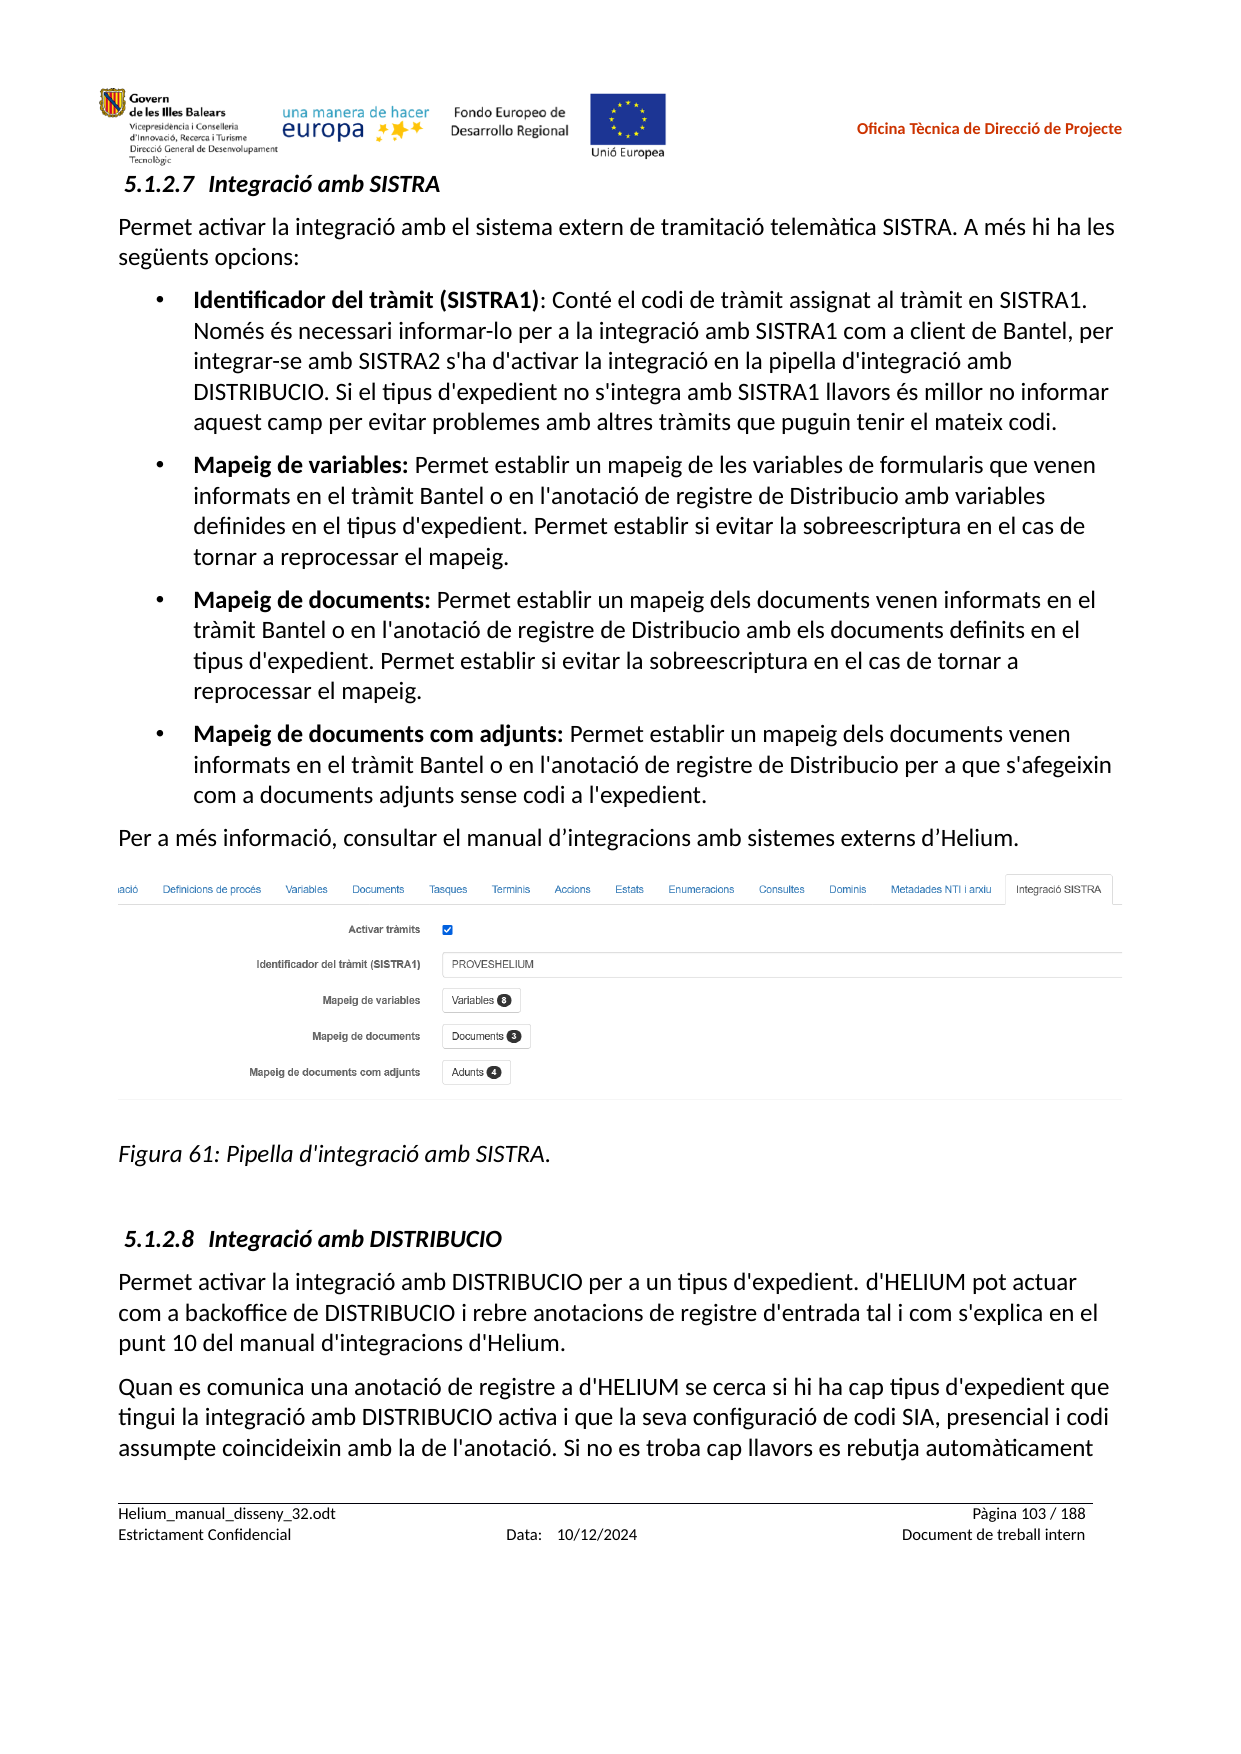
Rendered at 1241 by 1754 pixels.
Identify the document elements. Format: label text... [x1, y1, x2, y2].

subtitle Integració amb SISTRA [118, 168, 1122, 198]
list Mapeig de documents: Permet establir un mapeig dels documents venen informats en el tràmit Bantel o en l'anotació de registre de Distribucio amb els documents definits en el tipus d'expedient. Permet establir si evitar la sobreescriptura en el cas de tornar a reprocessar el mapeig. [156, 584, 1122, 706]
text Permet activar la integració amb el sistema extern de tramitació telemàtica SISTRA. A més hi ha les següents opcions: [118, 211, 1122, 272]
text Per a més informació, consultar el manual d’integracions amb sistemes externs d’Helium. [118, 823, 1122, 853]
list Mapeig de variables: Permet establir un mapeig de les variables de formularis que venen informats en el tràmit Bantel o en l'anotació de registre de Distribucio amb variables definides en el tipus d'expedient. Permet establir si evitar la sobreescriptura en el cas de tornar a reprocessar el mapeig. [156, 449, 1122, 571]
picture [118, 865, 1123, 1108]
subtitle Integració amb DISTRIBUCIO [118, 1224, 1122, 1254]
text Quan es comunica una anotació de registre a d'HELIUM se cerca si hi ha cap tipus d'expedient que tingui la integració amb DISTRIBUCIO activa i que la seva configuració de codi SIA, presencial i codi assumpte coincideixin amb la de l'anotació. Si no es troba cap llavors es rebutja automàticament [118, 1371, 1122, 1462]
list Mapeig de documents com adjunts: Permet establir un mapeig dels documents venen informats en el tràmit Bantel o en l'anotació de registre de Distribucio per a que s'afegeixin com a documents adjunts sense codi a l'expedient. [156, 718, 1122, 810]
text Permet activar la integració amb DISTRIBUCIO per a un tipus d'expedient. d'HELIUM pot actuar com a backoffice de DISTRIBUCIO i rebre anotacions de registre d'entrada tal i com s'explica en el punt 10 del manual d'integracions d'Helium. [118, 1267, 1122, 1358]
text Figura 61: Pipella d'integració amb SISTRA. [118, 1108, 1122, 1168]
list Identificador del tràmit (SISTRA1): Conté el codi de tràmit assignat al tràmit en SISTRA1. Només és necessari informar-lo per a la integració amb SISTRA1 com a client de Bantel, per integrar-se amb SISTRA2 s'ha d'activar la integració en la pipella d'integració amb DISTRIBUCIO. Si el tipus d'expedient no s'integra amb SISTRA1 llavors és millor no informar aquest camp per evitar problemes amb altres tràmits que puguin tenir el mateix codi. [156, 284, 1122, 437]
picture [99, 87, 668, 166]
